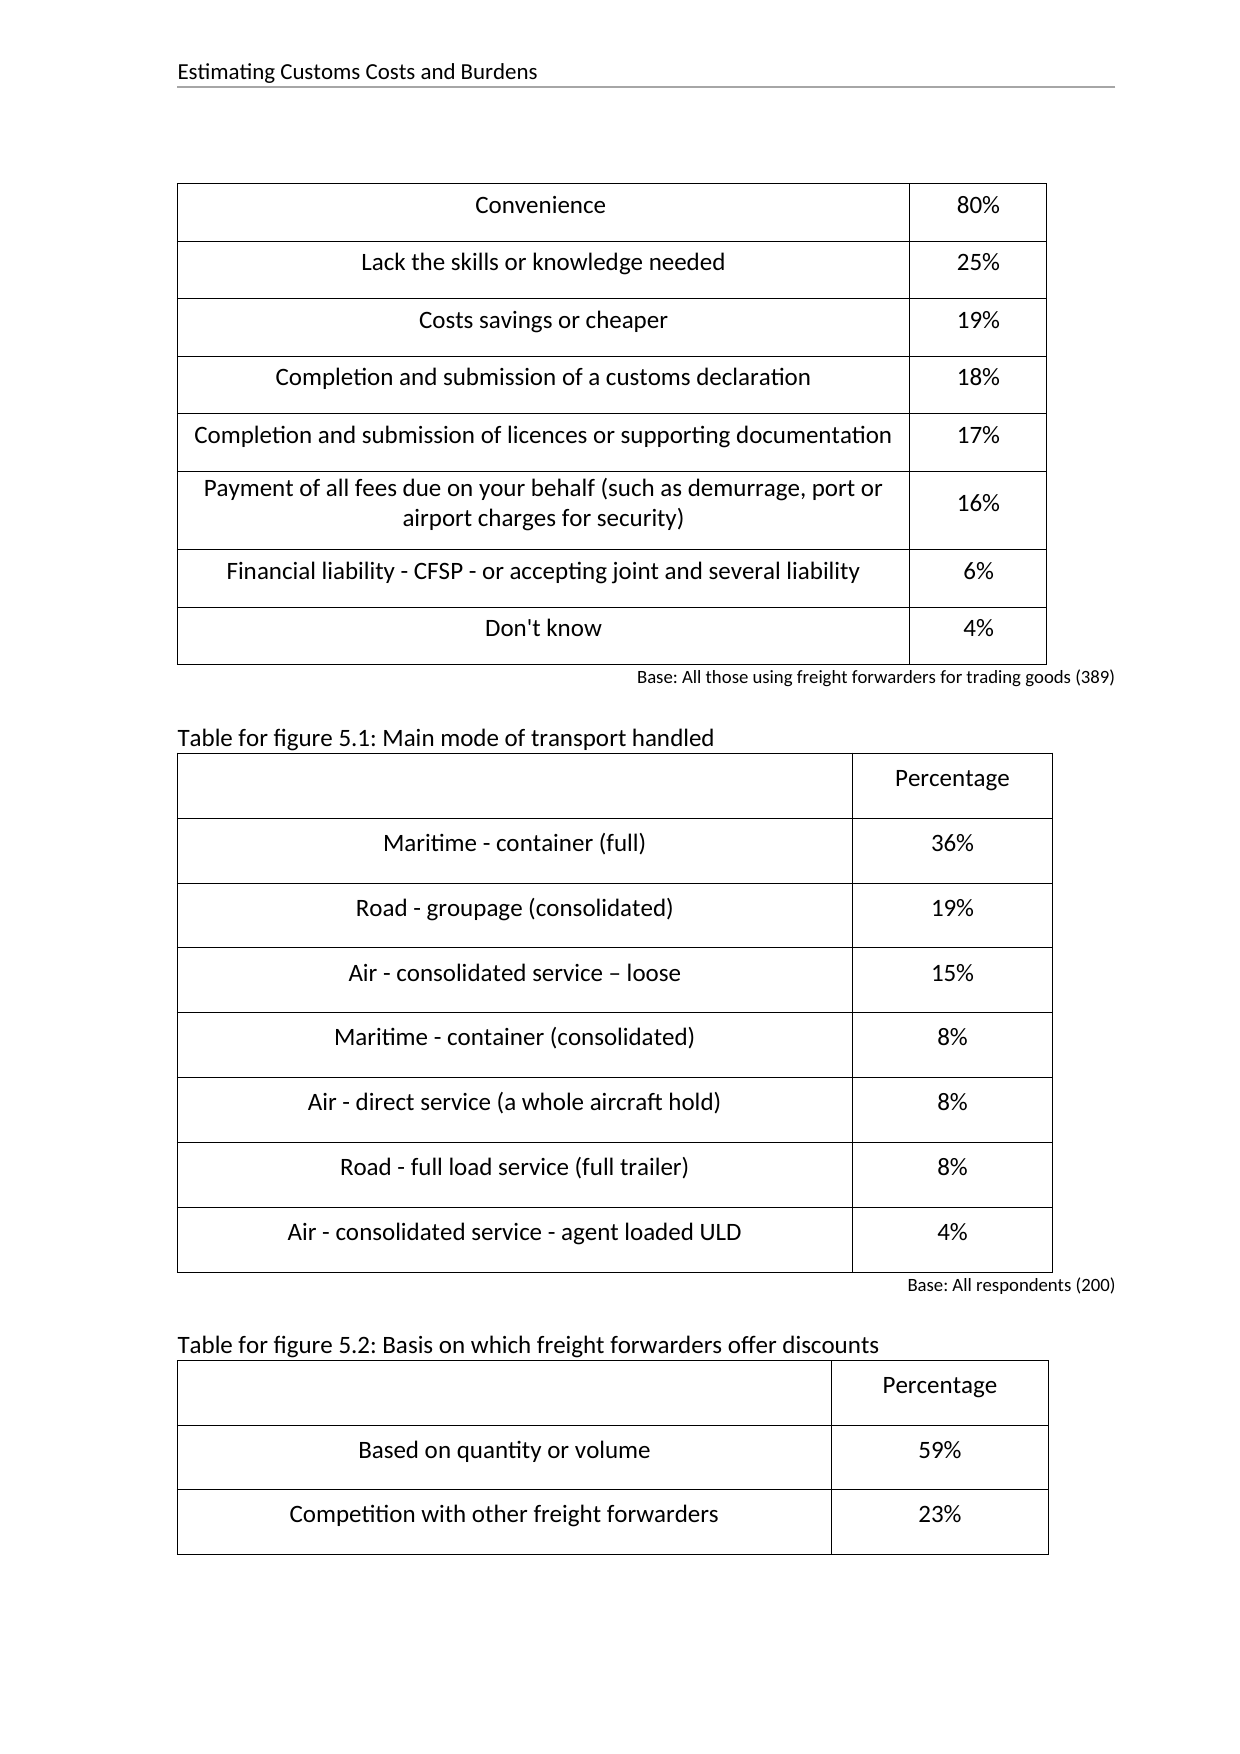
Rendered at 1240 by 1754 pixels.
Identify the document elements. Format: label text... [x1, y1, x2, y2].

subtitle Table for figure 5.2: Basis on which freight forwarders offer discounts [177, 1329, 1115, 1360]
table_cell Maritime - container (consolidated) [178, 1013, 852, 1077]
subtitle Table for figure 5.1: Main mode of transport handled [177, 722, 1115, 753]
table_cell 18% [910, 357, 1046, 413]
table_cell Air - consolidated service – loose [178, 948, 852, 1012]
table_cell Payment of all fees due on your behalf (such as demurrage, port or airport charges for security) [178, 472, 909, 549]
table_cell 4% [853, 1208, 1052, 1272]
table_cell Competition with other freight forwarders [178, 1490, 831, 1554]
table_header Percentage [832, 1361, 1048, 1425]
table_cell 8% [853, 1013, 1052, 1077]
table_header [178, 1361, 831, 1425]
table_cell 23% [832, 1490, 1048, 1554]
text Base: All those using freight forwarders for trading goods (389) [177, 665, 1115, 688]
table_cell Financial liability - CFSP - or accepting joint and several liability [178, 550, 909, 607]
table_cell 17% [910, 414, 1046, 471]
table_cell 19% [853, 884, 1052, 947]
table_header [178, 754, 852, 817]
table_cell Completion and submission of licences or supporting documentation [178, 414, 909, 471]
table_cell 8% [853, 1143, 1052, 1207]
table_cell Maritime - container (full) [178, 819, 852, 882]
table_cell 15% [853, 948, 1052, 1012]
text Base: All respondents (200) [177, 1273, 1115, 1296]
table_cell Lack the skills or knowledge needed [178, 242, 909, 298]
table_cell Air - direct service (a whole aircraft hold) [178, 1078, 852, 1142]
table_cell Costs savings or cheaper [178, 299, 909, 356]
table_cell Completion and submission of a customs declaration [178, 357, 909, 413]
table_header Percentage [853, 754, 1052, 817]
table_cell 8% [853, 1078, 1052, 1142]
table_cell 16% [910, 472, 1046, 549]
table_cell Don't know [178, 608, 909, 664]
table_cell 4% [910, 608, 1046, 664]
table_cell Road - full load service (full trailer) [178, 1143, 852, 1207]
table_cell Air - consolidated service - agent loaded ULD [178, 1208, 852, 1272]
table_cell 6% [910, 550, 1046, 607]
table_cell Road - groupage (consolidated) [178, 884, 852, 947]
table_cell Based on quantity or volume [178, 1426, 831, 1489]
table_cell 25% [910, 242, 1046, 298]
table_cell Convenience [178, 184, 909, 241]
table_cell 36% [853, 819, 1052, 882]
table_cell 80% [910, 184, 1046, 241]
table_cell 59% [832, 1426, 1048, 1489]
table_cell 19% [910, 299, 1046, 356]
